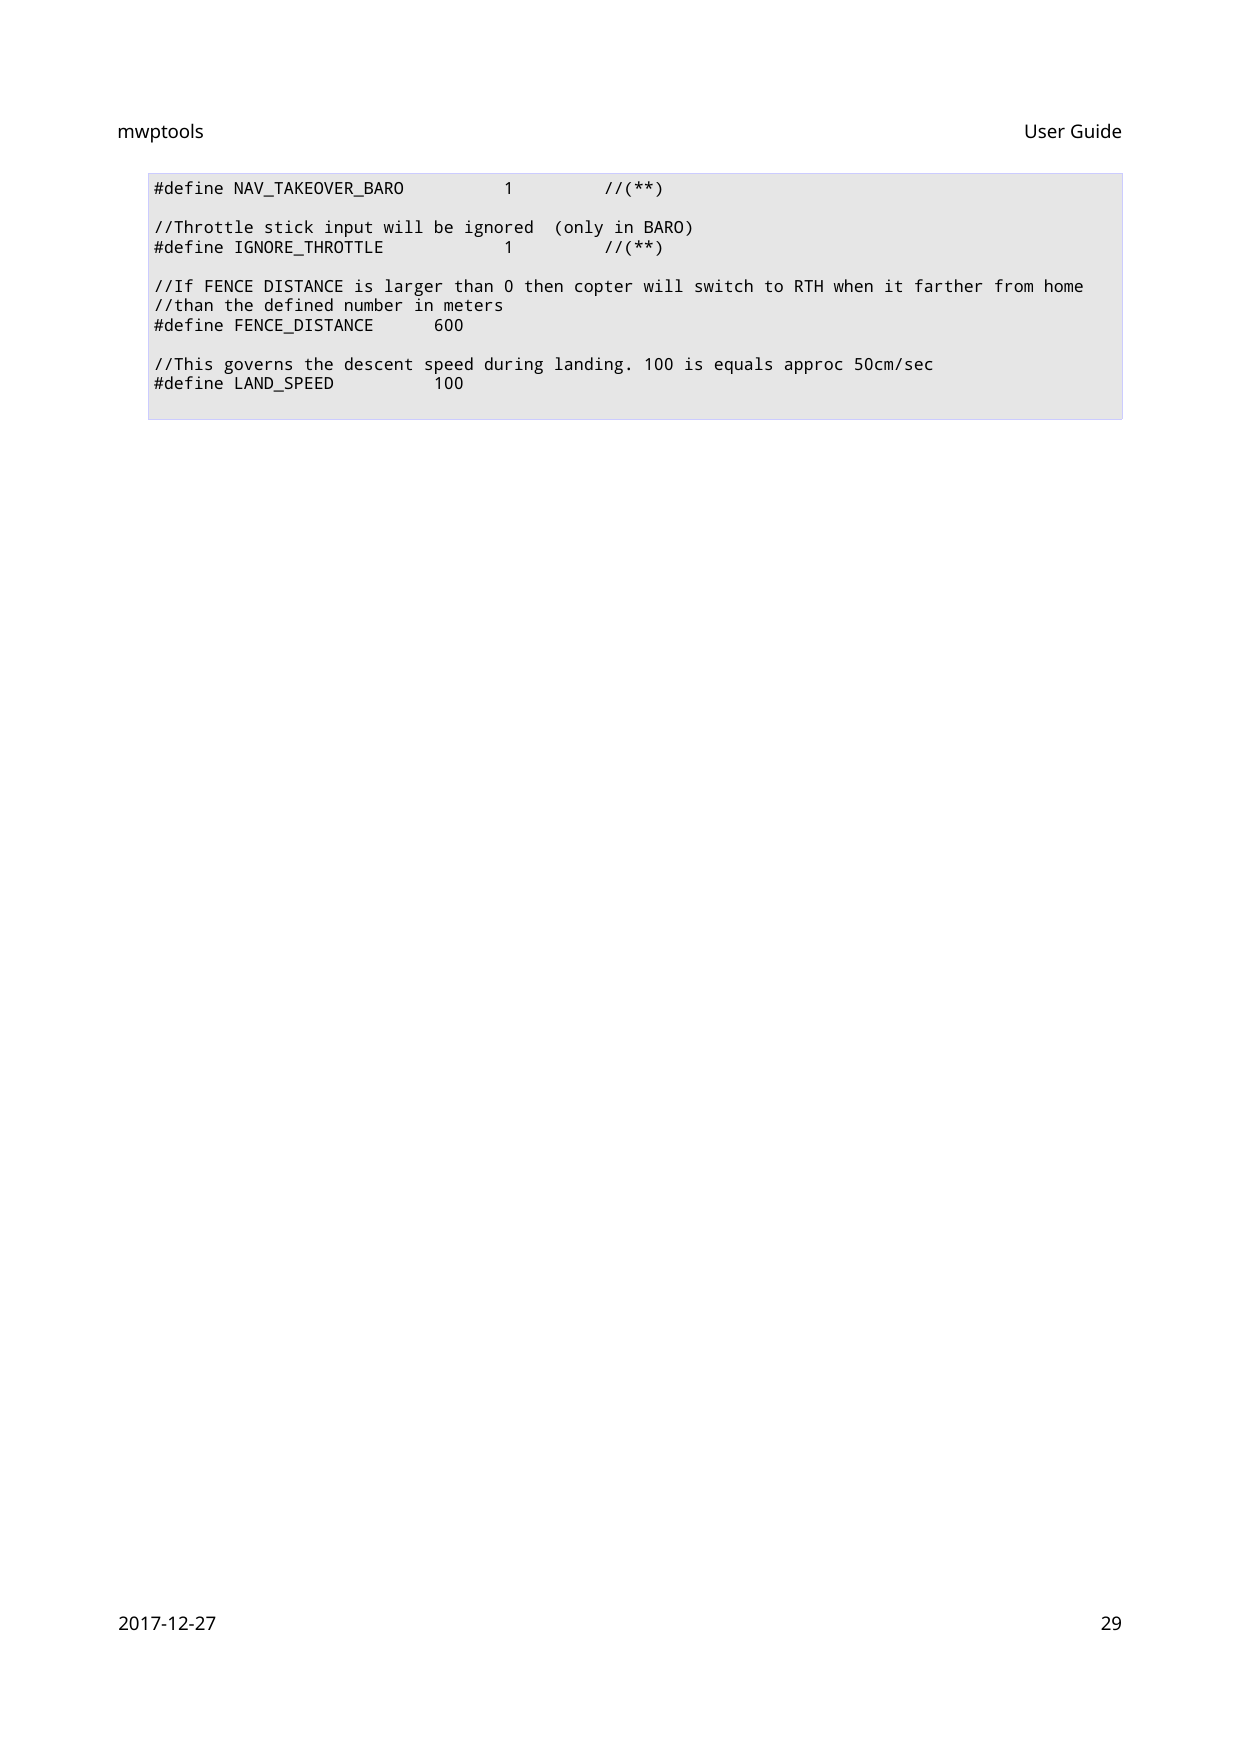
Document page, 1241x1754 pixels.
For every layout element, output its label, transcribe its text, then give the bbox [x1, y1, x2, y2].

text #define LAND_SPEED 100 [149, 368, 1122, 387]
text #define FENCE_DISTANCE 600 [149, 309, 1122, 329]
text //than the defined number in meters [149, 290, 1122, 309]
text #define IGNORE_THROTTLE 1 //(**) [149, 232, 1122, 251]
text //Throttle stick input will be ignored (only in BARO) [149, 212, 1122, 232]
text //This governs the descent speed during landing. 100 is equals approc 50cm/sec [149, 348, 1122, 368]
text #define NAV_TAKEOVER_BARO 1 //(**) [149, 174, 1122, 193]
text //If FENCE DISTANCE is larger than 0 then copter will switch to RTH when it farther from home [149, 271, 1122, 290]
